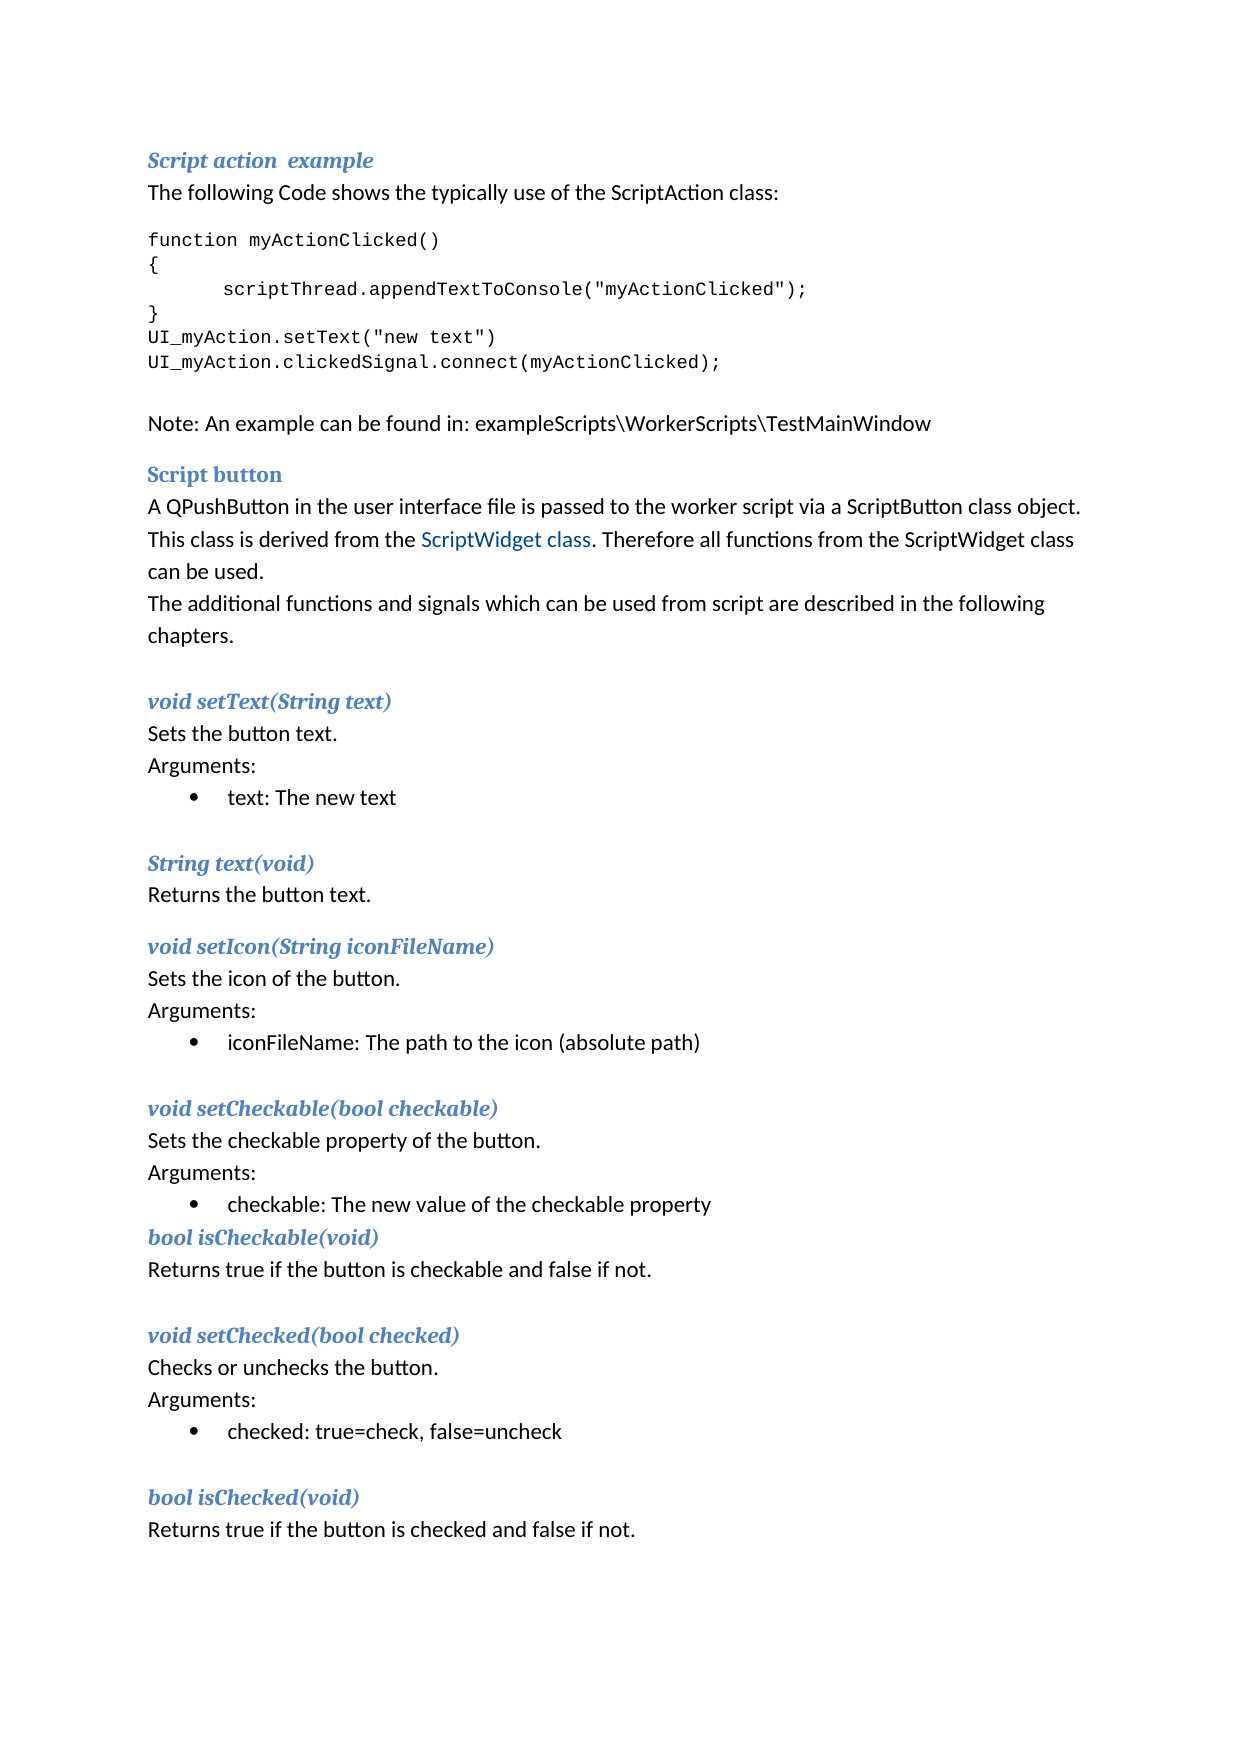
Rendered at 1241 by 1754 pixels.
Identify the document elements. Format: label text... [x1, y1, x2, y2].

text Arguments: [148, 996, 1093, 1024]
text This class is derived from the ScriptWidget class. Therefore all functions from the ScriptWidget class can be used. [148, 525, 1093, 585]
text The additional functions and signals which can be used from script are described in the following chapters. [148, 589, 1093, 649]
subtitle bool isCheckable(void) [148, 1225, 1093, 1252]
subtitle void setCheckable(bool checkable) [148, 1096, 1093, 1122]
list checkable: The new value of the checkable property [190, 1190, 1093, 1218]
text Arguments: [148, 1158, 1093, 1186]
subtitle Script action example [148, 148, 1093, 174]
list iconFileName: The path to the icon (absolute path) [190, 1028, 1093, 1056]
text scriptThread.appendTextToConsole("myActionClicked"); [148, 279, 1093, 301]
subtitle void setChecked(bool checked) [148, 1323, 1093, 1349]
text Arguments: [148, 1385, 1093, 1413]
text Returns true if the button is checked and false if not. [148, 1515, 1093, 1543]
subtitle Script button [148, 462, 1093, 489]
list checked: true=check, false=uncheck [190, 1417, 1093, 1445]
text function myActionClicked() [148, 231, 1093, 252]
text A QPushButton in the user interface file is passed to the worker script via a ScriptButton class object. [148, 492, 1093, 521]
subtitle void setText(String text) [148, 688, 1093, 715]
text Returns true if the button is checkable and false if not. [148, 1255, 1093, 1283]
text UI_myAction.setText("new text") [148, 328, 1093, 349]
text Arguments: [148, 751, 1093, 779]
text UI_myAction.clickedSignal.connect(myActionClicked); [148, 353, 1093, 374]
text Note: An example can be found in: exampleScripts\WorkerScripts\TestMainWindow [148, 409, 1093, 437]
text Sets the icon of the button. [148, 964, 1093, 992]
text Returns the button text. [148, 881, 1093, 909]
text Checks or unchecks the button. [148, 1353, 1093, 1381]
subtitle bool isChecked(void) [148, 1484, 1093, 1511]
text } [148, 304, 1093, 325]
list text: The new text [190, 783, 1093, 811]
subtitle String text(void) [148, 850, 1093, 877]
text Sets the checkable property of the button. [148, 1126, 1093, 1154]
text Sets the button text. [148, 719, 1093, 747]
text The following Code shows the typically use of the ScriptAction class: [148, 178, 1093, 206]
subtitle void setIcon(String iconFileName) [148, 934, 1093, 960]
text { [148, 255, 1093, 276]
